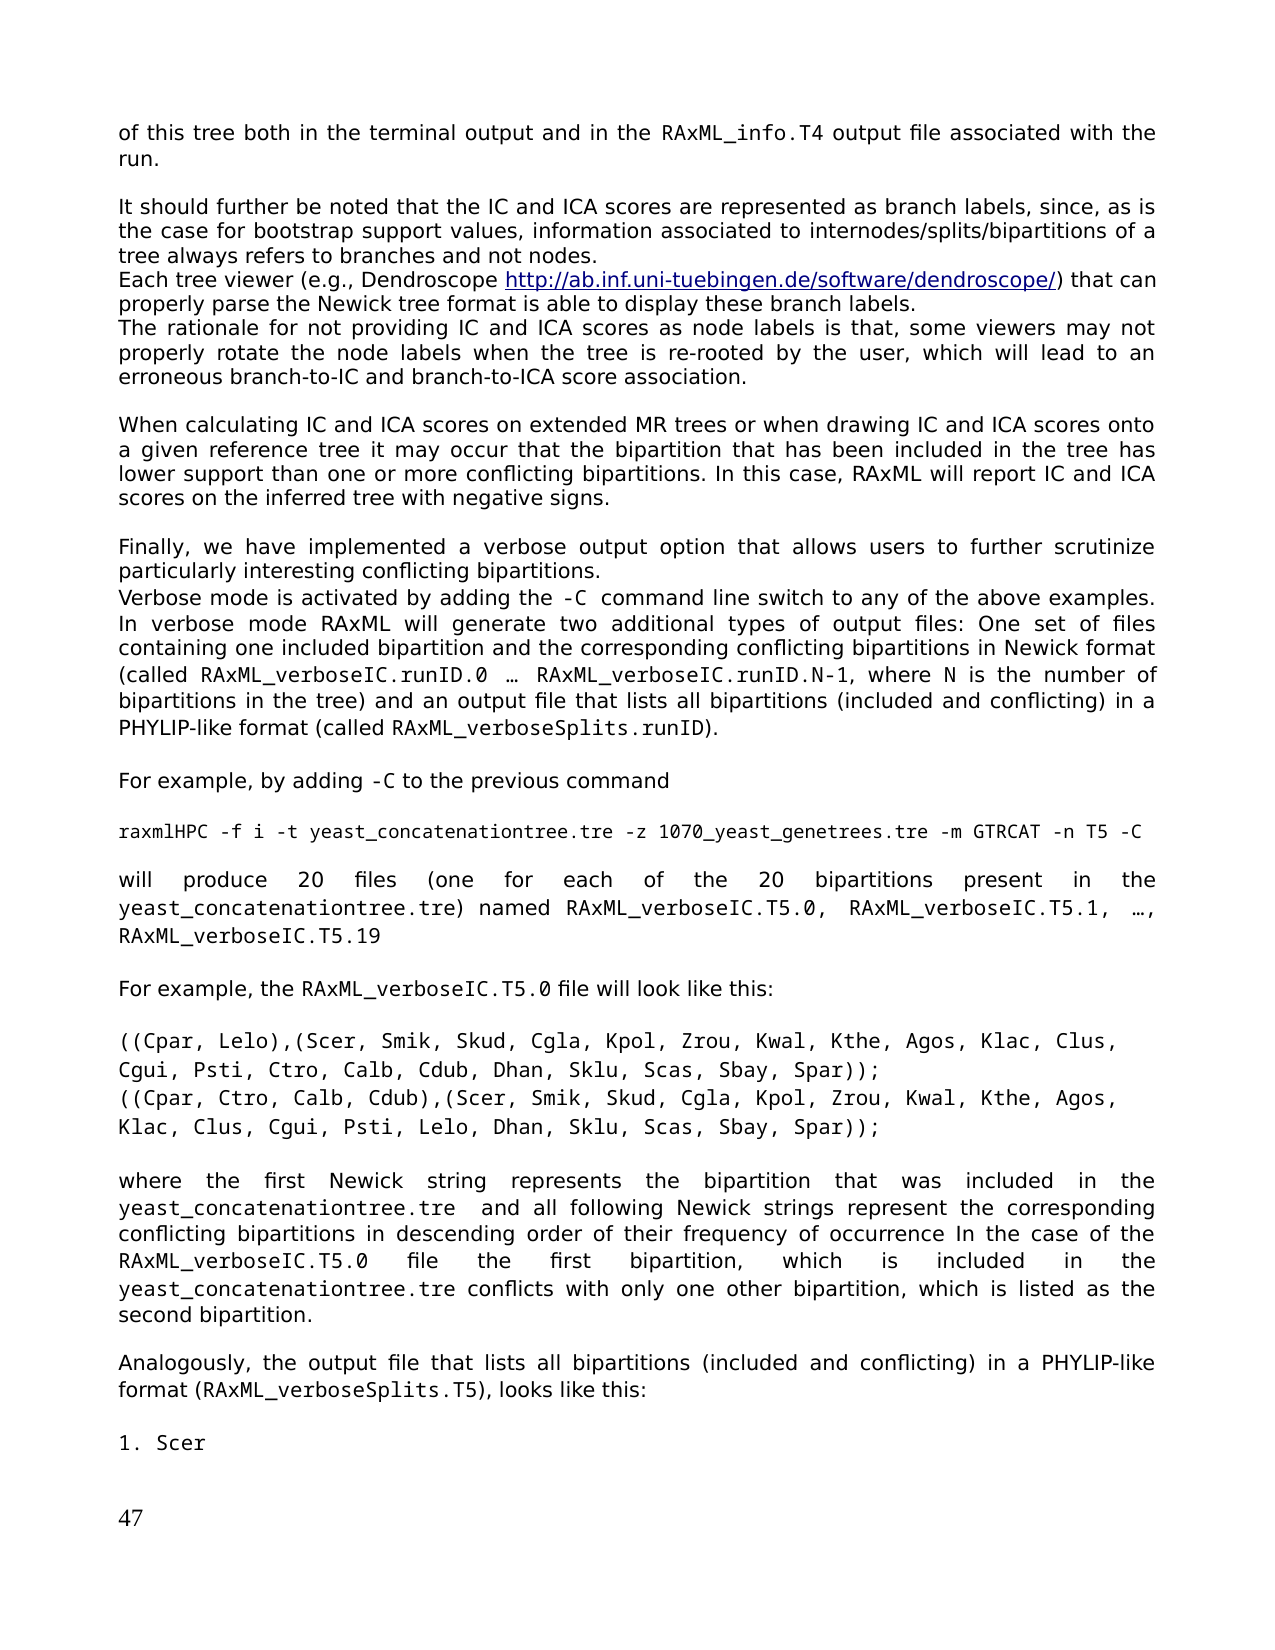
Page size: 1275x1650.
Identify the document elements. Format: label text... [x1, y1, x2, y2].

text 1. Scer [118, 1428, 1157, 1457]
text of this tree both in the terminal output and in the RAxML_info.T4 output file associated with the run. [118, 118, 1157, 171]
text The rationale for not providing IC and ICA scores as node labels is that, some viewers may not properly rotate the node labels when the tree is re-rooted by the user, which will lead to an erroneous branch-to-IC and branch-to-ICA score association. [118, 316, 1157, 389]
text raxmlHPC -f i -t yeast_concatenationtree.tre -z 1070_yeast_genetrees.tre -m GTRCAT -n T5 -C [118, 818, 1157, 844]
text Verbose mode is activated by adding the -C command line switch to any of the above examples. In verbose mode RAxML will generate two additional types of output files: One set of files containing one included bipartition and the corresponding conflicting bipartitions in Newick format (called RAxML_verboseIC.runID.0 … RAxML_verboseIC.runID.N-1, where N is the number of bipartitions in the tree) and an output file that lists all bipartitions (included and conflicting) in a PHYLIP-like format (called RAxML_verboseSplits.runID). [118, 583, 1157, 742]
text ((Cpar, Lelo),(Scer, Smik, Skud, Cgla, Kpol, Zrou, Kwal, Kthe, Agos, Klac, Clus, Cgui, Psti, Ctro, Calb, Cdub, Dhan, Sklu, Scas, Sbay, Spar)); [118, 1026, 1157, 1083]
text For example, the RAxML_verboseIC.T5.0 file will look like this: [118, 974, 1157, 1002]
text will produce 20 files (one for each of the 20 bipartitions present in the yeast_concatenationtree.tre) named RAxML_verboseIC.T5.0, RAxML_verboseIC.T5.1, …, RAxML_verboseIC.T5.19 [118, 868, 1157, 949]
text Finally, we have implemented a verbose output option that allows users to further scrutinize particularly interesting conflicting bipartitions. [118, 535, 1157, 583]
text When calculating IC and ICA scores on extended MR trees or when drawing IC and ICA scores onto a given reference tree it may occur that the bipartition that has been included in the tree has lower support than one or more conflicting bipartitions. In this case, RAxML will report IC and ICA scores on the inferred tree with negative signs. [118, 413, 1157, 511]
text For example, by adding -C to the previous command [118, 766, 1157, 794]
text Analogously, the output file that lists all bipartitions (included and conflicting) in a PHYLIP-like format (RAxML_verboseSplits.T5), looks like this: [118, 1351, 1157, 1404]
text It should further be noted that the IC and ICA scores are represented as branch labels, since, as is the case for bootstrap support values, information associated to internodes/splits/bipartitions of a tree always refers to branches and not nodes. [118, 195, 1157, 268]
text ((Cpar, Ctro, Calb, Cdub),(Scer, Smik, Skud, Cgla, Kpol, Zrou, Kwal, Kthe, Agos, Klac, Clus, Cgui, Psti, Lelo, Dhan, Sklu, Scas, Sbay, Spar)); [118, 1083, 1157, 1140]
text Each tree viewer (e.g., Dendroscope http://ab.inf.uni-tuebingen.de/software/dendroscope/) that can properly parse the Newick tree format is able to display these branch labels. [118, 268, 1157, 316]
text where the first Newick string represents the bipartition that was included in the yeast_concatenationtree.tre and all following Newick strings represent the corresponding conflicting bipartitions in descending order of their frequency of occurrence In the case of the RAxML_verboseIC.T5.0 file the first bipartition, which is included in the yeast_concatenationtree.tre conflicts with only one other bipartition, which is listed as the second bipartition. [118, 1169, 1157, 1327]
